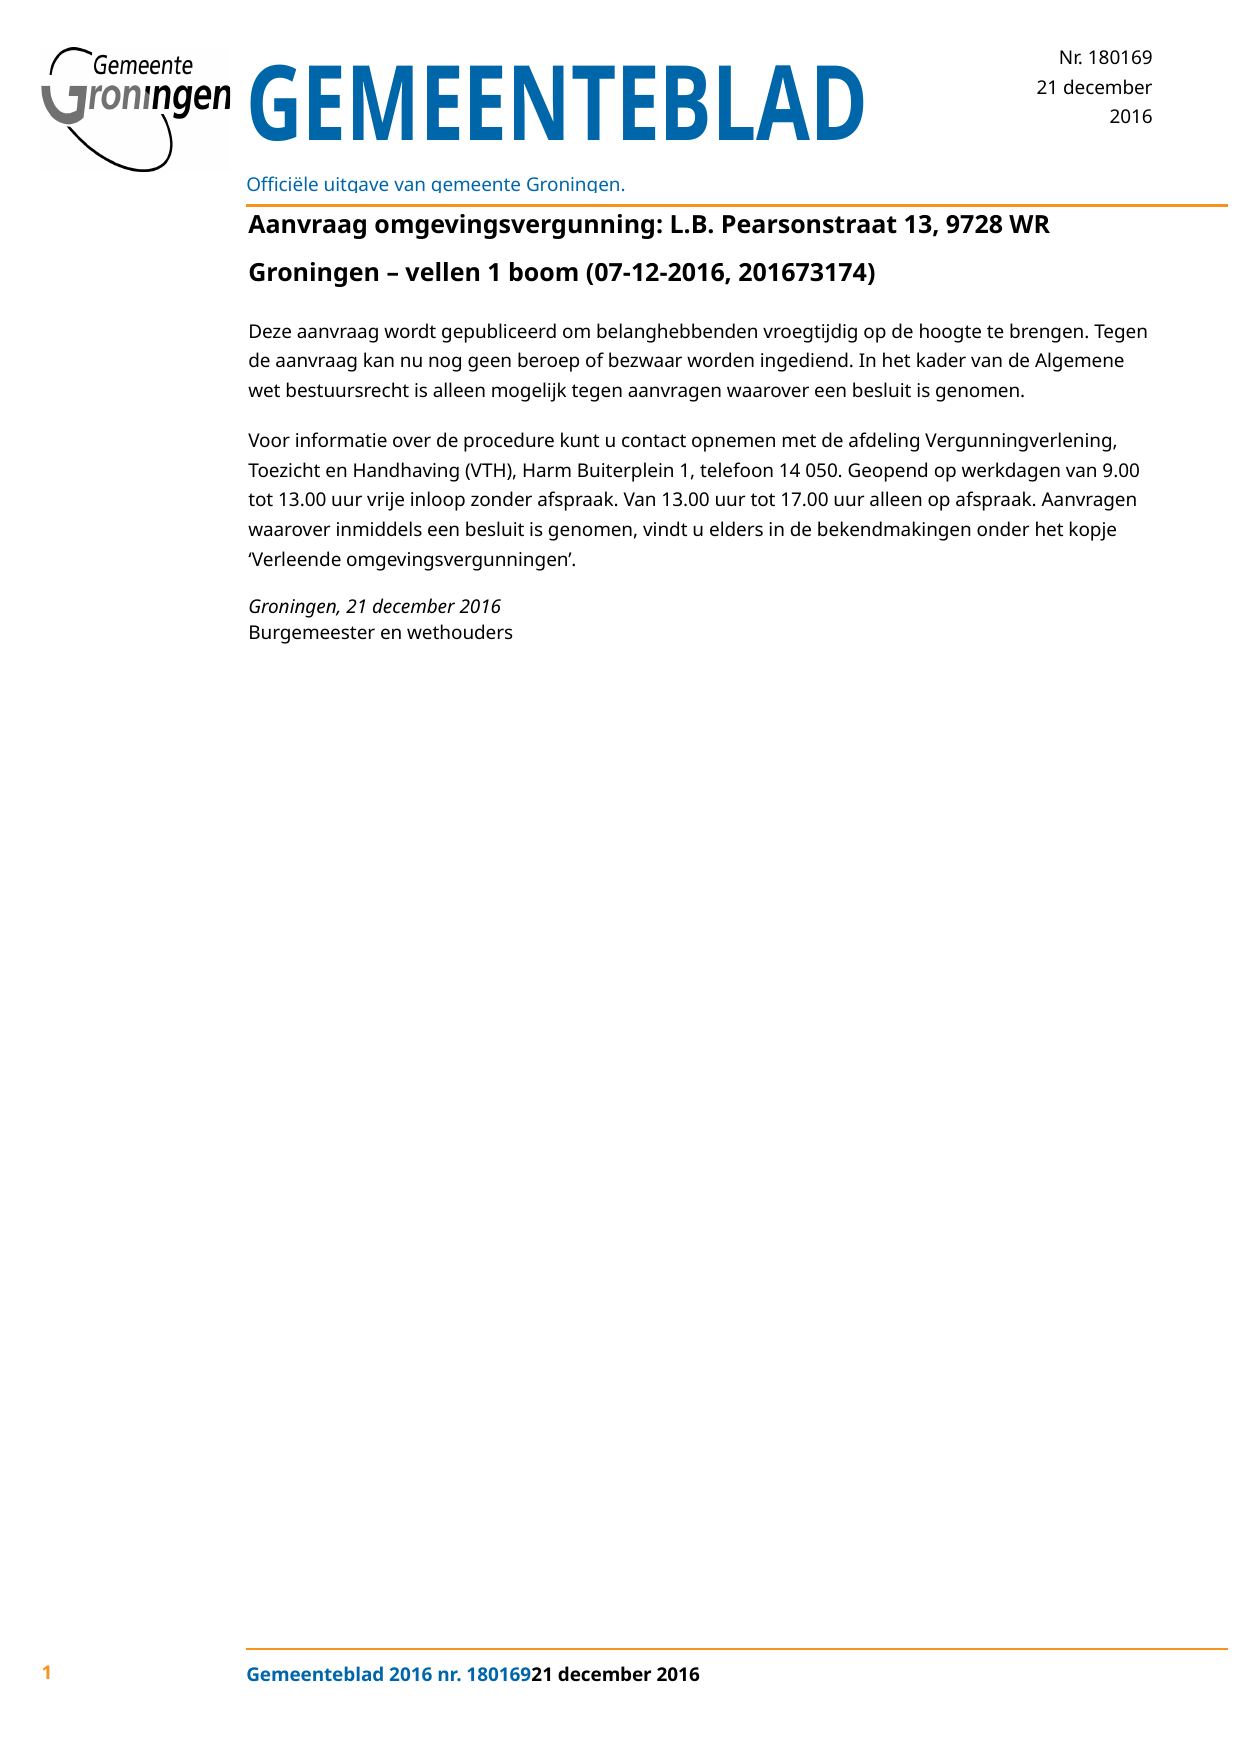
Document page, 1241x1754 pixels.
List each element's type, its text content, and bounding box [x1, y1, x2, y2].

text Aanvraag omgevingsvergunning: L.B. Pearsonstraat 13, 9728 WR Groningen – vellen 1 boom (07-12-2016, 201673174) [248, 207, 1152, 288]
text Burgemeester en wethouders [248, 619, 1152, 645]
picture [41, 47, 231, 172]
text Deze aanvraag wordt gepubliceerd om belanghebbenden vroegtijdig op de hoogte te brengen. Tegen de aanvraag kan nu nog geen beroep of bezwaar worden ingediend. In het kader van de Algemene wet bestuursrecht is alleen mogelijk tegen aanvragen waarover een besluit is genomen. [248, 318, 1152, 403]
text Voor informatie over de procedure kunt u contact opnemen met de afdeling Vergunningverlening, Toezicht en Handhaving (VTH), Harm Buiterplein 1, telefoon 14 050. Geopend op werkdagen van 9.00 tot 13.00 uur vrije inloop zonder afspraak. Van 13.00 uur tot 17.00 uur alleen op afspraak. Aanvragen waarover inmiddels een besluit is genomen, vindt u elders in de bekendmakingen onder het kopje ‘Verleende omgevingsvergunningen’. [248, 427, 1152, 572]
text Groningen, 21 december 2016 [248, 594, 1152, 619]
